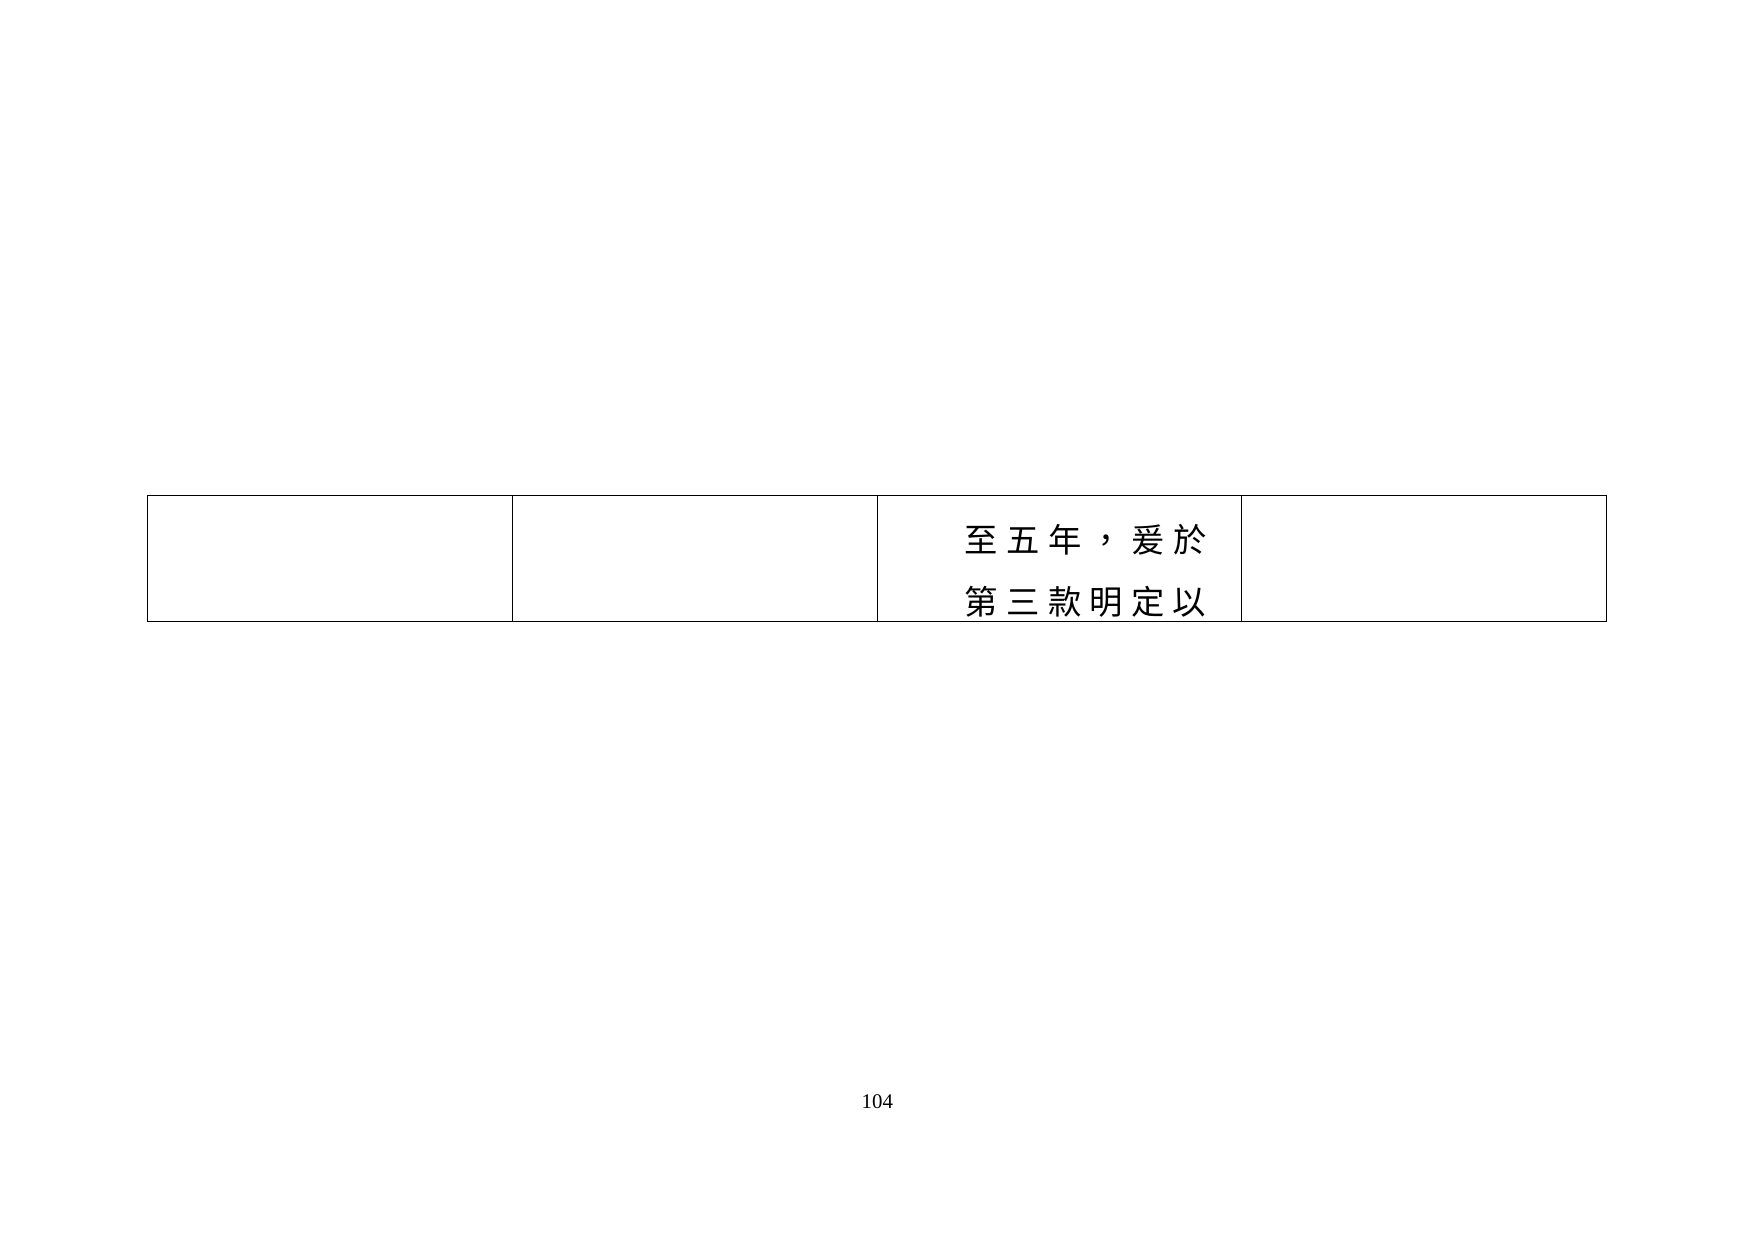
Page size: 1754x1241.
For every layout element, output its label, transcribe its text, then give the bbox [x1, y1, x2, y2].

table_cell [513, 496, 877, 621]
table_cell [1242, 496, 1606, 621]
table_cell 至五年，爰於第三款明定以 [878, 496, 1241, 621]
table_cell [148, 496, 512, 621]
